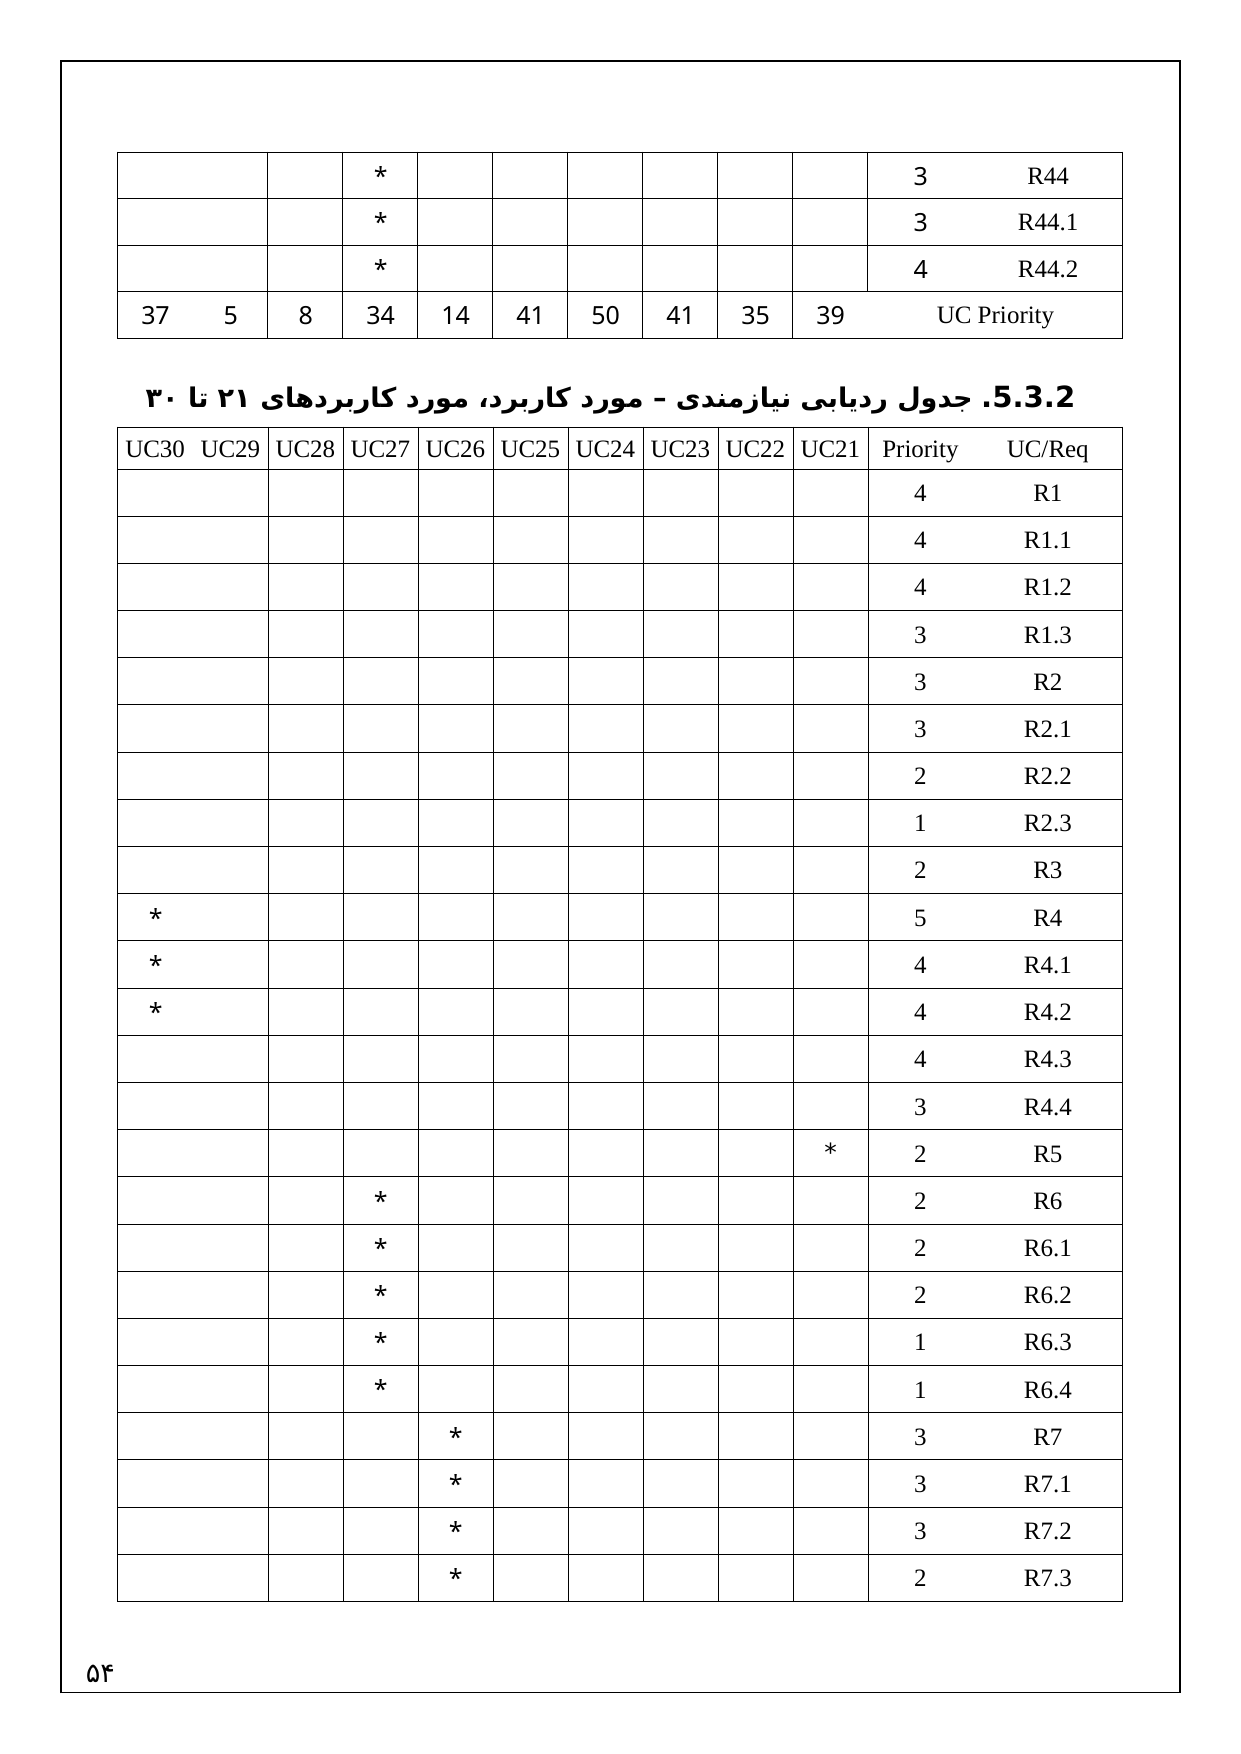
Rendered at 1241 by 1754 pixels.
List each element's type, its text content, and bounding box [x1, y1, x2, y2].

table_cell 2 [869, 753, 973, 799]
table_cell [644, 847, 718, 893]
table_cell 3 [869, 611, 973, 657]
table_cell [569, 1272, 643, 1318]
table_cell [494, 1460, 568, 1507]
table_cell 37 [118, 292, 193, 338]
table_cell R4.1 [973, 941, 1122, 987]
table_cell [494, 611, 568, 657]
table_cell [193, 705, 268, 752]
table_cell 3 [868, 153, 973, 198]
table_cell [494, 1366, 568, 1412]
table_cell R44.1 [973, 199, 1122, 245]
table_cell [569, 611, 643, 657]
table_cell [118, 199, 193, 245]
table_header UC27 [344, 428, 418, 468]
table_cell [494, 658, 568, 704]
table_cell [193, 1083, 268, 1129]
table_cell [794, 1177, 868, 1223]
table_cell * [344, 1366, 418, 1412]
table_header UC/Req [973, 428, 1122, 468]
table_cell [193, 246, 267, 291]
table_cell [644, 611, 718, 657]
table_cell [569, 517, 643, 563]
table_cell UC Priority [868, 292, 1122, 338]
table_cell [269, 611, 343, 657]
table_cell [268, 199, 342, 245]
table_cell 3 [869, 1083, 973, 1129]
table_cell [644, 1272, 718, 1318]
table_cell R44 [973, 153, 1122, 198]
table_cell 2 [869, 1130, 973, 1176]
table_cell [193, 800, 268, 846]
table_cell [719, 894, 793, 940]
table_cell 41 [643, 292, 717, 338]
table_cell [269, 1177, 343, 1223]
table_cell 1 [869, 1319, 973, 1365]
table_cell [494, 1319, 568, 1365]
table_cell [344, 470, 418, 516]
table_cell 3 [869, 1460, 973, 1507]
table_header UC23 [644, 428, 718, 468]
table_cell * [344, 1272, 418, 1318]
table_cell R4.3 [973, 1036, 1122, 1082]
table_cell [419, 1083, 493, 1129]
table_cell [718, 153, 792, 198]
table_cell 2 [869, 1272, 973, 1318]
table_cell [719, 1413, 793, 1459]
table_header UC24 [569, 428, 643, 468]
table_cell [794, 941, 868, 987]
table_cell [193, 1225, 268, 1271]
table_cell [418, 199, 492, 245]
table_cell R1.3 [973, 611, 1122, 657]
table_cell [569, 847, 643, 893]
table_cell [118, 470, 193, 516]
table_cell [569, 989, 643, 1035]
table_cell [494, 989, 568, 1035]
table_cell [794, 658, 868, 704]
table_cell [494, 517, 568, 563]
table_cell [193, 941, 268, 987]
table_cell * [343, 199, 417, 245]
table_cell R4.2 [973, 989, 1122, 1035]
table_cell [793, 199, 867, 245]
table_cell [569, 1413, 643, 1459]
table_cell [494, 564, 568, 610]
table_cell [269, 894, 343, 940]
table_cell [794, 470, 868, 516]
table_cell R1.2 [973, 564, 1122, 610]
table_cell [644, 1225, 718, 1271]
table_cell [719, 1130, 793, 1176]
table_cell [569, 1366, 643, 1412]
table_cell 34 [343, 292, 417, 338]
table_cell [344, 1083, 418, 1129]
table_cell 4 [869, 989, 973, 1035]
table_cell [269, 753, 343, 799]
table_cell 50 [568, 292, 642, 338]
table_cell [569, 1508, 643, 1554]
table_cell [494, 1036, 568, 1082]
table_cell [193, 658, 268, 704]
table_cell [269, 1366, 343, 1412]
table_cell * [419, 1508, 493, 1554]
table_cell [344, 800, 418, 846]
table_cell [419, 1319, 493, 1365]
table_cell [569, 658, 643, 704]
table_cell [269, 800, 343, 846]
table_cell [719, 611, 793, 657]
table_cell [794, 1508, 868, 1554]
table_cell [794, 1225, 868, 1271]
table_header UC29 [193, 428, 268, 468]
table_cell [118, 564, 193, 610]
table_header UC30 [118, 428, 193, 468]
table_cell 2 [869, 1555, 973, 1601]
table_cell [719, 1366, 793, 1412]
table_cell [569, 1177, 643, 1223]
table_cell [344, 989, 418, 1035]
table_cell [118, 1225, 193, 1271]
table_cell [644, 1319, 718, 1365]
table_cell R6 [973, 1177, 1122, 1223]
table_cell [494, 847, 568, 893]
table_header UC28 [269, 428, 343, 468]
table_cell [644, 470, 718, 516]
table_cell R2.2 [973, 753, 1122, 799]
table_cell [193, 611, 268, 657]
table_cell [269, 1460, 343, 1507]
table_cell [344, 1130, 418, 1176]
table_cell R7 [973, 1413, 1122, 1459]
table_cell [419, 1225, 493, 1271]
table_cell [644, 564, 718, 610]
table_cell [493, 153, 567, 198]
table_cell 3 [869, 705, 973, 752]
table_cell 3 [868, 199, 973, 245]
table_cell [718, 199, 792, 245]
table_cell [269, 1555, 343, 1601]
table_cell [794, 611, 868, 657]
table_cell [118, 1083, 193, 1129]
table_cell * [344, 1225, 418, 1271]
table_cell [193, 517, 268, 563]
table_cell [719, 847, 793, 893]
table_cell [193, 1413, 268, 1459]
table_cell [118, 1555, 193, 1601]
table_cell [568, 246, 642, 291]
table_cell [644, 1460, 718, 1507]
table_header Priority [869, 428, 973, 468]
table_cell [494, 1130, 568, 1176]
table_cell 4 [869, 1036, 973, 1082]
table_cell [193, 1508, 268, 1554]
table_cell [719, 989, 793, 1035]
table_cell [644, 1555, 718, 1601]
table_cell [643, 246, 717, 291]
table_cell 4 [869, 941, 973, 987]
table_cell 4 [869, 517, 973, 563]
table_cell R2 [973, 658, 1122, 704]
table_cell [269, 1130, 343, 1176]
table_cell [344, 1555, 418, 1601]
table_cell [794, 847, 868, 893]
table_cell [193, 1366, 268, 1412]
table_cell [794, 1272, 868, 1318]
table_cell [269, 1413, 343, 1459]
table_cell [569, 705, 643, 752]
table_cell R4 [973, 894, 1122, 940]
table_cell [493, 246, 567, 291]
table_cell [344, 1460, 418, 1507]
table_cell R7.2 [973, 1508, 1122, 1554]
table_cell 1 [869, 1366, 973, 1412]
table_cell [644, 1177, 718, 1223]
table_cell * [419, 1460, 493, 1507]
table_cell [193, 153, 267, 198]
table_cell R5 [973, 1130, 1122, 1176]
table_cell R1.1 [973, 517, 1122, 563]
table_cell R6.4 [973, 1366, 1122, 1412]
table_header UC22 [719, 428, 793, 468]
table_cell [719, 1036, 793, 1082]
table_cell R2.1 [973, 705, 1122, 752]
table_cell [193, 470, 268, 516]
table_cell [118, 847, 193, 893]
table_cell [569, 1130, 643, 1176]
table_cell [193, 199, 267, 245]
table_cell [644, 1366, 718, 1412]
table_cell [419, 517, 493, 563]
table_cell [344, 658, 418, 704]
table_cell [269, 705, 343, 752]
table_cell [644, 1036, 718, 1082]
table_cell [794, 894, 868, 940]
table_cell [719, 1460, 793, 1507]
table_cell [268, 153, 342, 198]
table_cell [269, 1508, 343, 1554]
table_cell [719, 1508, 793, 1554]
table_cell 14 [418, 292, 492, 338]
table_cell [193, 1319, 268, 1365]
table_cell [419, 894, 493, 940]
table_cell [118, 800, 193, 846]
table_cell [794, 564, 868, 610]
table_cell [118, 517, 193, 563]
table_cell [719, 800, 793, 846]
table_cell [193, 847, 268, 893]
table_cell [719, 517, 793, 563]
table_cell [193, 989, 268, 1035]
table_cell [569, 894, 643, 940]
table_cell [418, 246, 492, 291]
table_cell 2 [869, 847, 973, 893]
table_cell R7.3 [973, 1555, 1122, 1601]
table_cell [344, 564, 418, 610]
table_cell [193, 894, 268, 940]
table_cell * [118, 989, 193, 1035]
table_cell R6.2 [973, 1272, 1122, 1318]
table_cell 4 [869, 470, 973, 516]
table_cell [719, 1319, 793, 1365]
table_cell [118, 658, 193, 704]
table_cell [569, 470, 643, 516]
table_cell [419, 989, 493, 1035]
table_cell 4 [869, 564, 973, 610]
table_cell [344, 517, 418, 563]
table_cell [193, 1272, 268, 1318]
table_cell [718, 246, 792, 291]
table_cell [193, 1130, 268, 1176]
table_cell [344, 847, 418, 893]
table_cell [269, 470, 343, 516]
table_cell [118, 1177, 193, 1223]
table_cell [568, 153, 642, 198]
table_cell [269, 847, 343, 893]
table_cell [419, 470, 493, 516]
table_cell [494, 1413, 568, 1459]
table_cell [644, 1130, 718, 1176]
table_cell [643, 199, 717, 245]
table_cell * [118, 941, 193, 987]
table_cell [118, 1272, 193, 1318]
table_cell [419, 800, 493, 846]
table_cell [794, 1413, 868, 1459]
table_cell 3 [869, 1413, 973, 1459]
table_cell [644, 517, 718, 563]
table_cell [719, 470, 793, 516]
subtitle جدول ردیابی نیازمندی – مورد کاربرد، مورد کاربردهای ۲۱ تا ۳۰ [64, 380, 981, 414]
table_cell [644, 705, 718, 752]
table_cell * [344, 1319, 418, 1365]
table_cell [794, 800, 868, 846]
table_cell [794, 753, 868, 799]
table_cell [644, 1508, 718, 1554]
table_cell [644, 800, 718, 846]
table_cell R44.2 [973, 246, 1122, 291]
table_cell R4.4 [973, 1083, 1122, 1129]
table_cell [494, 1272, 568, 1318]
table_cell [118, 246, 193, 291]
table_cell 5 [869, 894, 973, 940]
table_cell [118, 753, 193, 799]
table_cell [118, 1319, 193, 1365]
table_cell * [343, 153, 417, 198]
table_cell [419, 1036, 493, 1082]
table_cell [569, 1036, 643, 1082]
table_cell * [794, 1130, 868, 1176]
table_cell [269, 1036, 343, 1082]
table_cell R3 [973, 847, 1122, 893]
table_cell [794, 1036, 868, 1082]
table_cell [344, 705, 418, 752]
table_cell [569, 1319, 643, 1365]
table_cell * [419, 1413, 493, 1459]
table_cell [793, 246, 867, 291]
table_cell [494, 894, 568, 940]
table_cell [494, 1555, 568, 1601]
table_cell [419, 611, 493, 657]
table_cell [494, 1508, 568, 1554]
table_cell 8 [268, 292, 342, 338]
table_cell [794, 1366, 868, 1412]
table_cell [494, 800, 568, 846]
table_cell [118, 1508, 193, 1554]
table_cell * [118, 894, 193, 940]
table_cell [344, 753, 418, 799]
table_cell R7.1 [973, 1460, 1122, 1507]
table_cell [494, 470, 568, 516]
table_cell [269, 989, 343, 1035]
table_cell [794, 705, 868, 752]
table_cell R2.3 [973, 800, 1122, 846]
table_cell [269, 1083, 343, 1129]
table_cell * [343, 246, 417, 291]
table_cell [569, 1083, 643, 1129]
table_cell * [419, 1555, 493, 1601]
table_cell [794, 1319, 868, 1365]
table_cell [268, 246, 342, 291]
table_cell [419, 1177, 493, 1223]
table_cell [419, 564, 493, 610]
table_cell [118, 611, 193, 657]
table_cell 2 [869, 1177, 973, 1223]
table_cell 35 [718, 292, 792, 338]
table_cell 1 [869, 800, 973, 846]
table_cell [419, 1130, 493, 1176]
table_header UC25 [494, 428, 568, 468]
table_cell [118, 1036, 193, 1082]
table_cell 5 [193, 292, 267, 338]
table_cell [418, 153, 492, 198]
table_cell [118, 153, 193, 198]
table_cell [494, 753, 568, 799]
table_cell [419, 705, 493, 752]
table_cell [419, 658, 493, 704]
table_cell [494, 941, 568, 987]
table_cell [118, 1460, 193, 1507]
table_cell [793, 153, 867, 198]
table_cell [644, 658, 718, 704]
table_cell [719, 1272, 793, 1318]
table_cell [644, 989, 718, 1035]
table_cell [569, 800, 643, 846]
table_cell [644, 753, 718, 799]
table_cell [193, 1555, 268, 1601]
table_cell [344, 1036, 418, 1082]
table_cell [344, 941, 418, 987]
table_cell [719, 941, 793, 987]
table_cell [719, 1555, 793, 1601]
table_cell [269, 1225, 343, 1271]
table_cell [794, 1460, 868, 1507]
table_cell [644, 941, 718, 987]
table_cell [344, 1508, 418, 1554]
table_cell [719, 1177, 793, 1223]
table_cell R1 [973, 470, 1122, 516]
table_cell [494, 1083, 568, 1129]
table_cell [794, 1555, 868, 1601]
table_cell [269, 658, 343, 704]
table_cell [419, 847, 493, 893]
table_cell [794, 989, 868, 1035]
table_cell [644, 1083, 718, 1129]
table_cell [569, 564, 643, 610]
table_cell [719, 1083, 793, 1129]
table_cell [344, 1413, 418, 1459]
table_cell R6.1 [973, 1225, 1122, 1271]
table_cell [419, 753, 493, 799]
table_cell [118, 1413, 193, 1459]
table_cell [419, 941, 493, 987]
table_cell 2 [869, 1225, 973, 1271]
table_cell 41 [493, 292, 567, 338]
table_cell [719, 1225, 793, 1271]
table_cell [794, 517, 868, 563]
table_cell [118, 1366, 193, 1412]
table_cell [569, 753, 643, 799]
table_cell [193, 1460, 268, 1507]
table_cell [118, 1130, 193, 1176]
table_cell [193, 564, 268, 610]
table_cell [494, 1177, 568, 1223]
table_cell [644, 1413, 718, 1459]
table_cell [719, 564, 793, 610]
table_cell [719, 753, 793, 799]
table_cell [344, 611, 418, 657]
table_cell [193, 1036, 268, 1082]
table_cell [494, 1225, 568, 1271]
table_cell [493, 199, 567, 245]
table_cell [643, 153, 717, 198]
table_header UC21 [794, 428, 868, 468]
table_cell [719, 658, 793, 704]
table_cell [644, 894, 718, 940]
table_cell [719, 705, 793, 752]
table_header UC26 [419, 428, 493, 468]
table_cell [269, 941, 343, 987]
table_cell * [344, 1177, 418, 1223]
table_cell [569, 1225, 643, 1271]
table_cell R6.3 [973, 1319, 1122, 1365]
table_cell [419, 1272, 493, 1318]
table_cell [569, 1460, 643, 1507]
table_cell [419, 1366, 493, 1412]
table_cell 4 [868, 246, 973, 291]
table_cell [118, 705, 193, 752]
table_cell [569, 1555, 643, 1601]
table_cell [494, 705, 568, 752]
table_cell [269, 517, 343, 563]
table_cell 3 [869, 658, 973, 704]
table_cell [794, 1083, 868, 1129]
table_cell [193, 753, 268, 799]
table_cell [269, 1319, 343, 1365]
table_cell [569, 941, 643, 987]
table_cell [568, 199, 642, 245]
table_cell 39 [793, 292, 868, 338]
table_cell [269, 564, 343, 610]
table_cell 3 [869, 1508, 973, 1554]
table_cell [193, 1177, 268, 1223]
table_cell [344, 894, 418, 940]
table_cell [269, 1272, 343, 1318]
